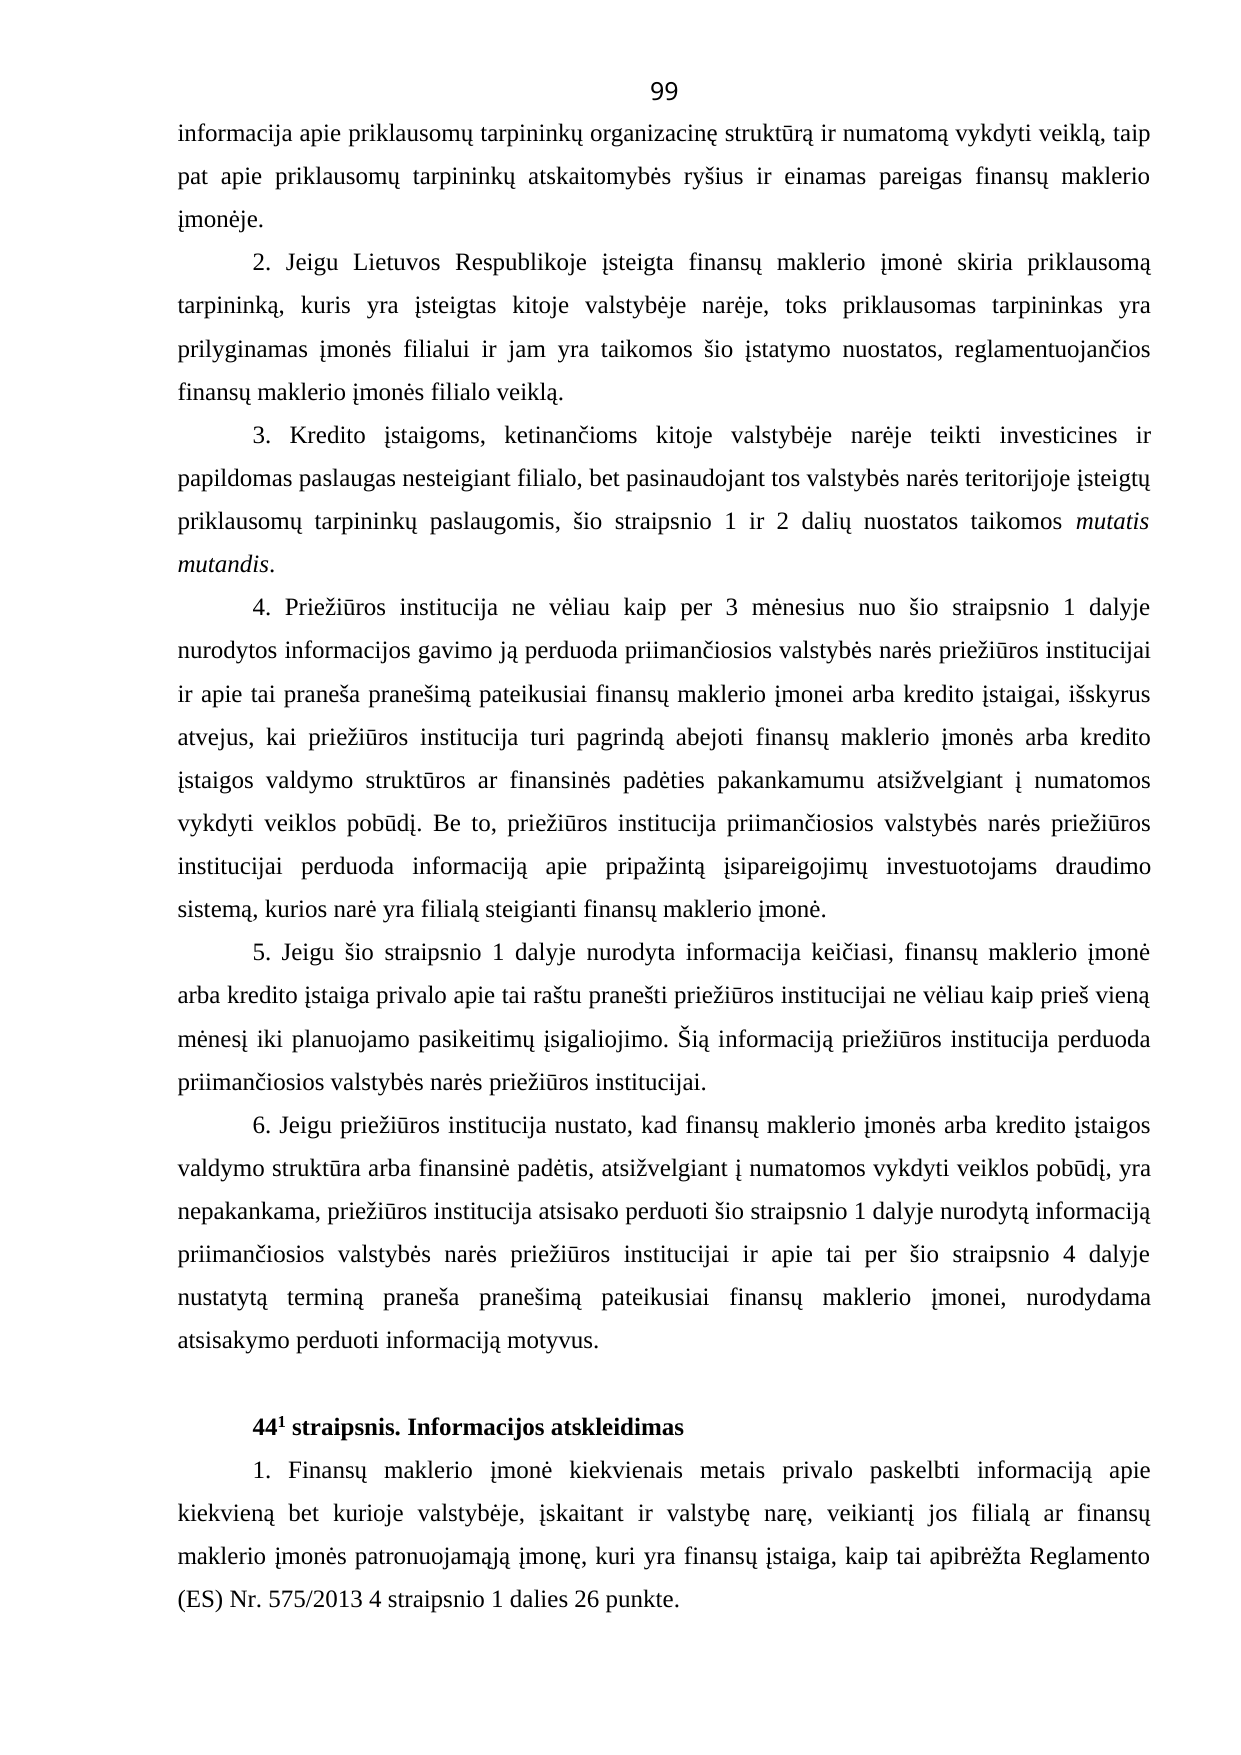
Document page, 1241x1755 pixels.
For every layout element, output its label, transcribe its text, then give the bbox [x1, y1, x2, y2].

text 1. Finansų maklerio įmonė kiekvienais metais privalo paskelbti informaciją apie kiekvieną bet kurioje valstybėje, įskaitant ir valstybę narę, veikiantį jos filialą ar finansų maklerio įmonės patronuojamąją įmonę, kuri yra finansų įstaiga, kaip tai apibrėžta Reglamento (ES) Nr. 575/2013 4 straipsnio 1 dalies 26 punkte. [177, 1455, 1152, 1613]
text informacija apie priklausomų tarpininkų organizacinę struktūrą ir numatomą vykdyti veiklą, taip pat apie priklausomų tarpininkų atskaitomybės ryšius ir einamas pareigas finansų maklerio įmonėje. [177, 118, 1152, 233]
text 6. Jeigu priežiūros institucija nustato, kad finansų maklerio įmonės arba kredito įstaigos valdymo struktūra arba finansinė padėtis, atsižvelgiant į numatomos vykdyti veiklos pobūdį, yra nepakankama, priežiūros institucija atsisako perduoti šio straipsnio 1 dalyje nurodytą informaciją priimančiosios valstybės narės priežiūros institucijai ir apie tai per šio straipsnio 4 dalyje nustatytą terminą praneša pranešimą pateikusiai finansų maklerio įmonei, nurodydama atsisakymo perduoti informaciją motyvus. [177, 1110, 1152, 1354]
text 4. Priežiūros institucija ne vėliau kaip per 3 mėnesius nuo šio straipsnio 1 dalyje nurodytos informacijos gavimo ją perduoda priimančiosios valstybės narės priežiūros institucijai ir apie tai praneša pranešimą pateikusiai finansų maklerio įmonei arba kredito įstaigai, išskyrus atvejus, kai priežiūros institucija turi pagrindą abejoti finansų maklerio įmonės arba kredito įstaigos valdymo struktūros ar finansinės padėties pakankamumu atsižvelgiant į numatomos vykdyti veiklos pobūdį. Be to, priežiūros institucija priimančiosios valstybės narės priežiūros institucijai perduoda informaciją apie pripažintą įsipareigojimų investuotojams draudimo sistemą, kurios narė yra filialą steigianti finansų maklerio įmonė. [177, 592, 1152, 923]
text 441 straipsnis. Informacijos atskleidimas [177, 1412, 1152, 1441]
text 5. Jeigu šio straipsnio 1 dalyje nurodyta informacija keičiasi, finansų maklerio įmonė arba kredito įstaiga privalo apie tai raštu pranešti priežiūros institucijai ne vėliau kaip prieš vieną mėnesį iki planuojamo pasikeitimų įsigaliojimo. Šią informaciją priežiūros institucija perduoda priimančiosios valstybės narės priežiūros institucijai. [177, 937, 1152, 1096]
text 3. Kredito įstaigoms, ketinančioms kitoje valstybėje narėje teikti investicines ir papildomas paslaugas nesteigiant filialo, bet pasinaudojant tos valstybės narės teritorijoje įsteigtų priklausomų tarpininkų paslaugomis, šio straipsnio 1 ir 2 dalių nuostatos taikomos mutatis mutandis. [177, 420, 1152, 578]
text 2. Jeigu Lietuvos Respublikoje įsteigta finansų maklerio įmonė skiria priklausomą tarpininką, kuris yra įsteigtas kitoje valstybėje narėje, toks priklausomas tarpininkas yra prilyginamas įmonės filialui ir jam yra taikomos šio įstatymo nuostatos, reglamentuojančios finansų maklerio įmonės filialo veiklą. [177, 247, 1152, 406]
